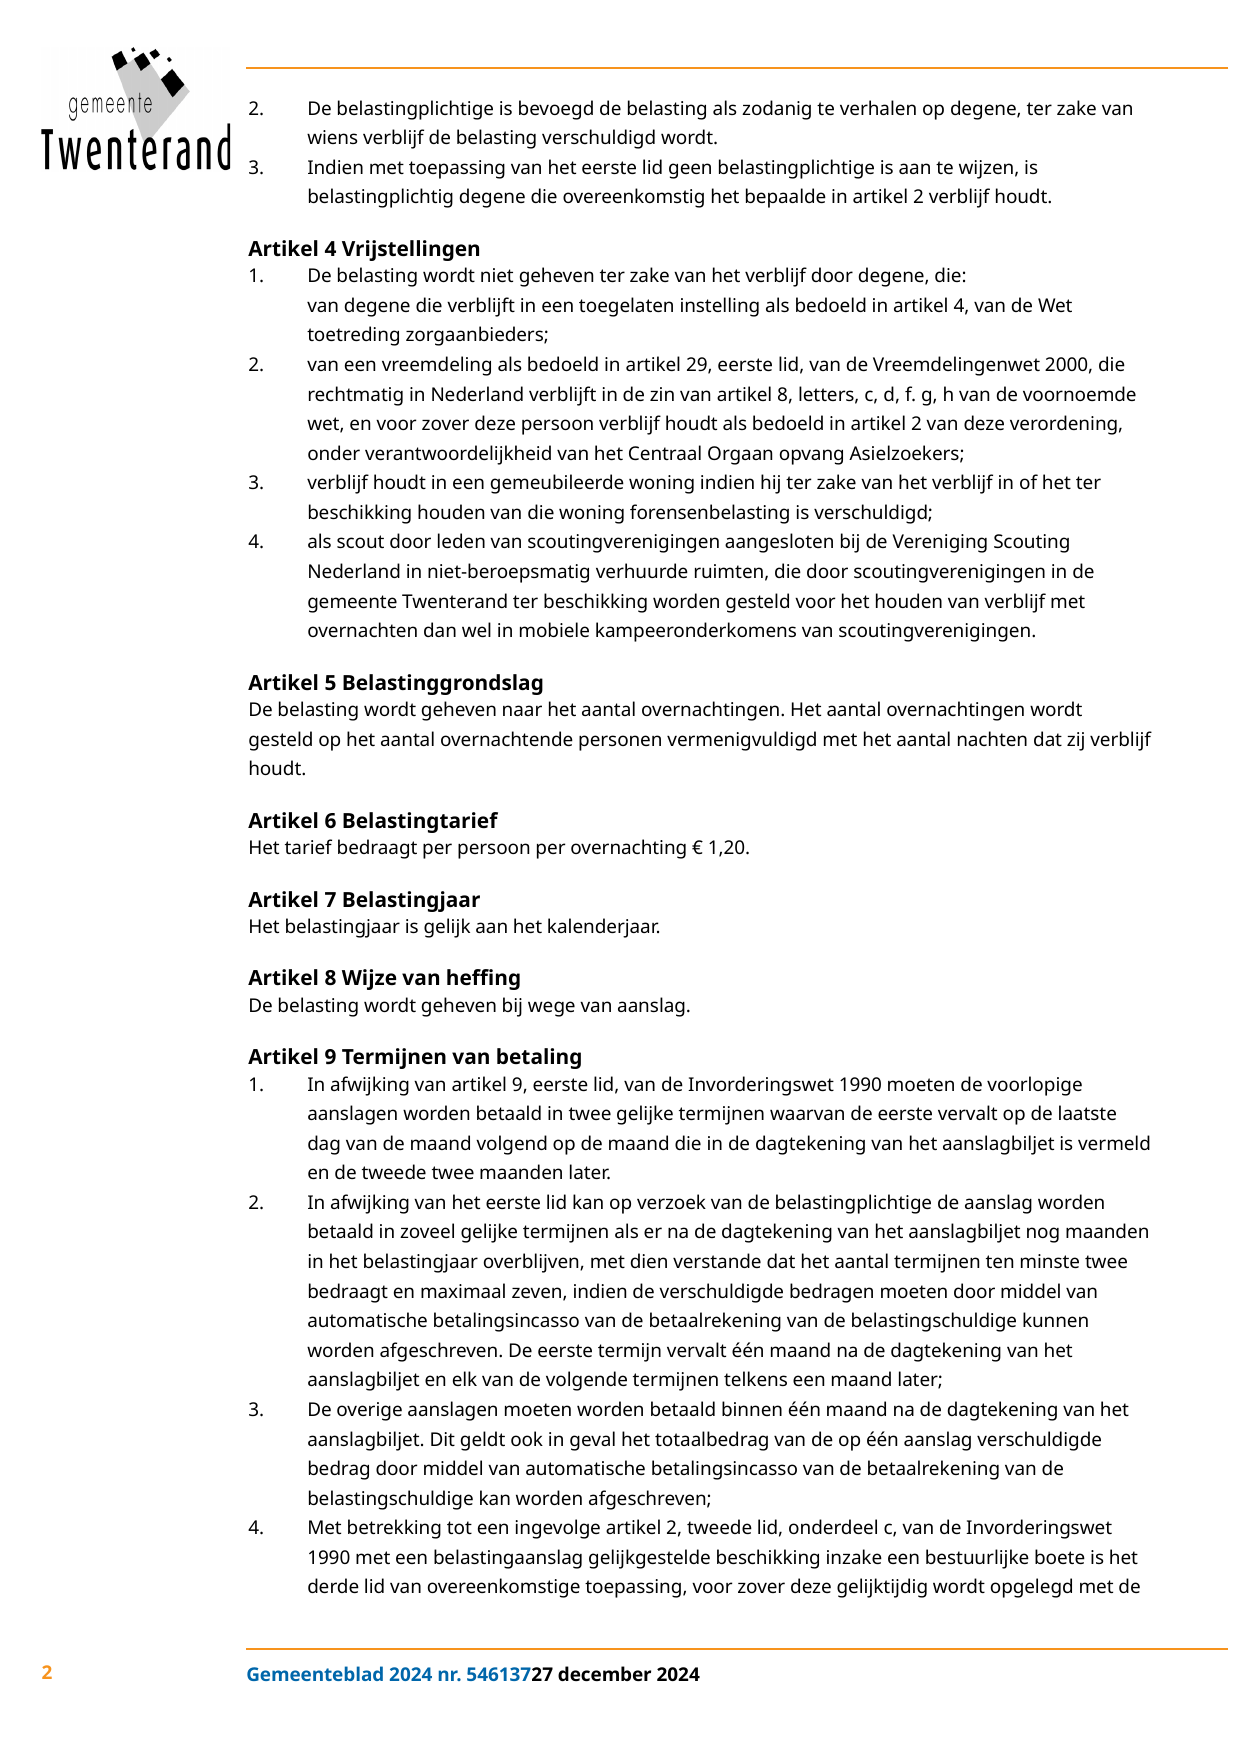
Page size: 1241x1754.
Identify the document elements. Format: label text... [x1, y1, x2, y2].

text Artikel 4 Vrijstellingen [248, 234, 1152, 262]
text Artikel 9 Termijnen van betaling [248, 1042, 1152, 1071]
text Artikel 6 Belastingtarief [248, 806, 1152, 834]
text Artikel 8 Wijze van heffing [248, 963, 1152, 992]
list De belasting wordt niet geheven ter zake van het verblijf door degene, die: [248, 262, 1152, 288]
list De overige aanslagen moeten worden betaald binnen één maand na de dagtekening van het aanslagbiljet. Dit geldt ook in geval het totaalbedrag van de op één aanslag verschuldigde bedrag door middel van automatische betalingsincasso van de betaalrekening van de belastingschuldige kan worden afgeschreven; [248, 1396, 1152, 1511]
text Het belastingjaar is gelijk aan het kalenderjaar. [248, 913, 1152, 939]
text Artikel 7 Belastingjaar [248, 885, 1152, 913]
list In afwijking van het eerste lid kan op verzoek van de belastingplichtige de aanslag worden betaald in zoveel gelijke termijnen als er na de dagtekening van het aanslagbiljet nog maanden in het belastingjaar overblijven, met dien verstande dat het aantal termijnen ten minste twee bedraagt en maximaal zeven, indien de verschuldigde bedragen moeten door middel van automatische betalingsincasso van de betaalrekening van de belastingschuldige kunnen worden afgeschreven. De eerste termijn vervalt één maand na de dagtekening van het aanslagbiljet en elk van de volgende termijnen telkens een maand later; [248, 1189, 1152, 1392]
list In afwijking van artikel 9, eerste lid, van de Invorderingswet 1990 moeten de voorlopige aanslagen worden betaald in twee gelijke termijnen waarvan de eerste vervalt op de laatste dag van de maand volgend op de maand die in de dagtekening van het aanslagbiljet is vermeld en de tweede twee maanden later. [248, 1071, 1152, 1185]
list van een vreemdeling als bedoeld in artikel 29, eerste lid, van de Vreemdelingenwet 2000, die rechtmatig in Nederland verblijft in de zin van artikel 8, letters, c, d, f. g, h van de voornoemde wet, en voor zover deze persoon verblijf houdt als bedoeld in artikel 2 van deze verordening, onder verantwoordelijkheid van het Centraal Orgaan opvang Asielzoekers; [248, 351, 1152, 466]
list als scout door leden van scoutingverenigingen aangesloten bij de Vereniging Scouting Nederland in niet-beroepsmatig verhuurde ruimten, die door scoutingverenigingen in de gemeente Twenterand ter beschikking worden gesteld voor het houden van verblijf met overnachten dan wel in mobiele kampeeronderkomens van scoutingverenigingen. [248, 529, 1152, 643]
text Het tarief bedraagt per persoon per overnachting € 1,20. [248, 834, 1152, 860]
list Indien met toepassing van het eerste lid geen belastingplichtige is aan te wijzen, is belastingplichtig degene die overeenkomstig het bepaalde in artikel 2 verblijf houdt. [248, 154, 1152, 209]
list Met betrekking tot een ingevolge artikel 2, tweede lid, onderdeel c, van de Invorderingswet 1990 met een belastingaanslag gelijkgestelde beschikking inzake een bestuurlijke boete is het derde lid van overeenkomstige toepassing, voor zover deze gelijktijdig wordt opgelegd met de [248, 1514, 1152, 1599]
picture [41, 47, 231, 172]
text De belasting wordt geheven bij wege van aanslag. [248, 992, 1152, 1018]
text Artikel 5 Belastinggrondslag [248, 668, 1152, 696]
list van degene die verblijft in een toegelaten instelling als bedoeld in artikel 4, van de Wet toetreding zorgaanbieders; [248, 292, 1152, 347]
list verblijf houdt in een gemeubileerde woning indien hij ter zake van het verblijf in of het ter beschikking houden van die woning forensenbelasting is verschuldigd; [248, 469, 1152, 525]
list De belastingplichtige is bevoegd de belasting als zodanig te verhalen op degene, ter zake van wiens verblijf de belasting verschuldigd wordt. [248, 95, 1152, 150]
text De belasting wordt geheven naar het aantal overnachtingen. Het aantal overnachtingen wordt gesteld op het aantal overnachtende personen vermenigvuldigd met het aantal nachten dat zij verblijf houdt. [248, 696, 1152, 781]
